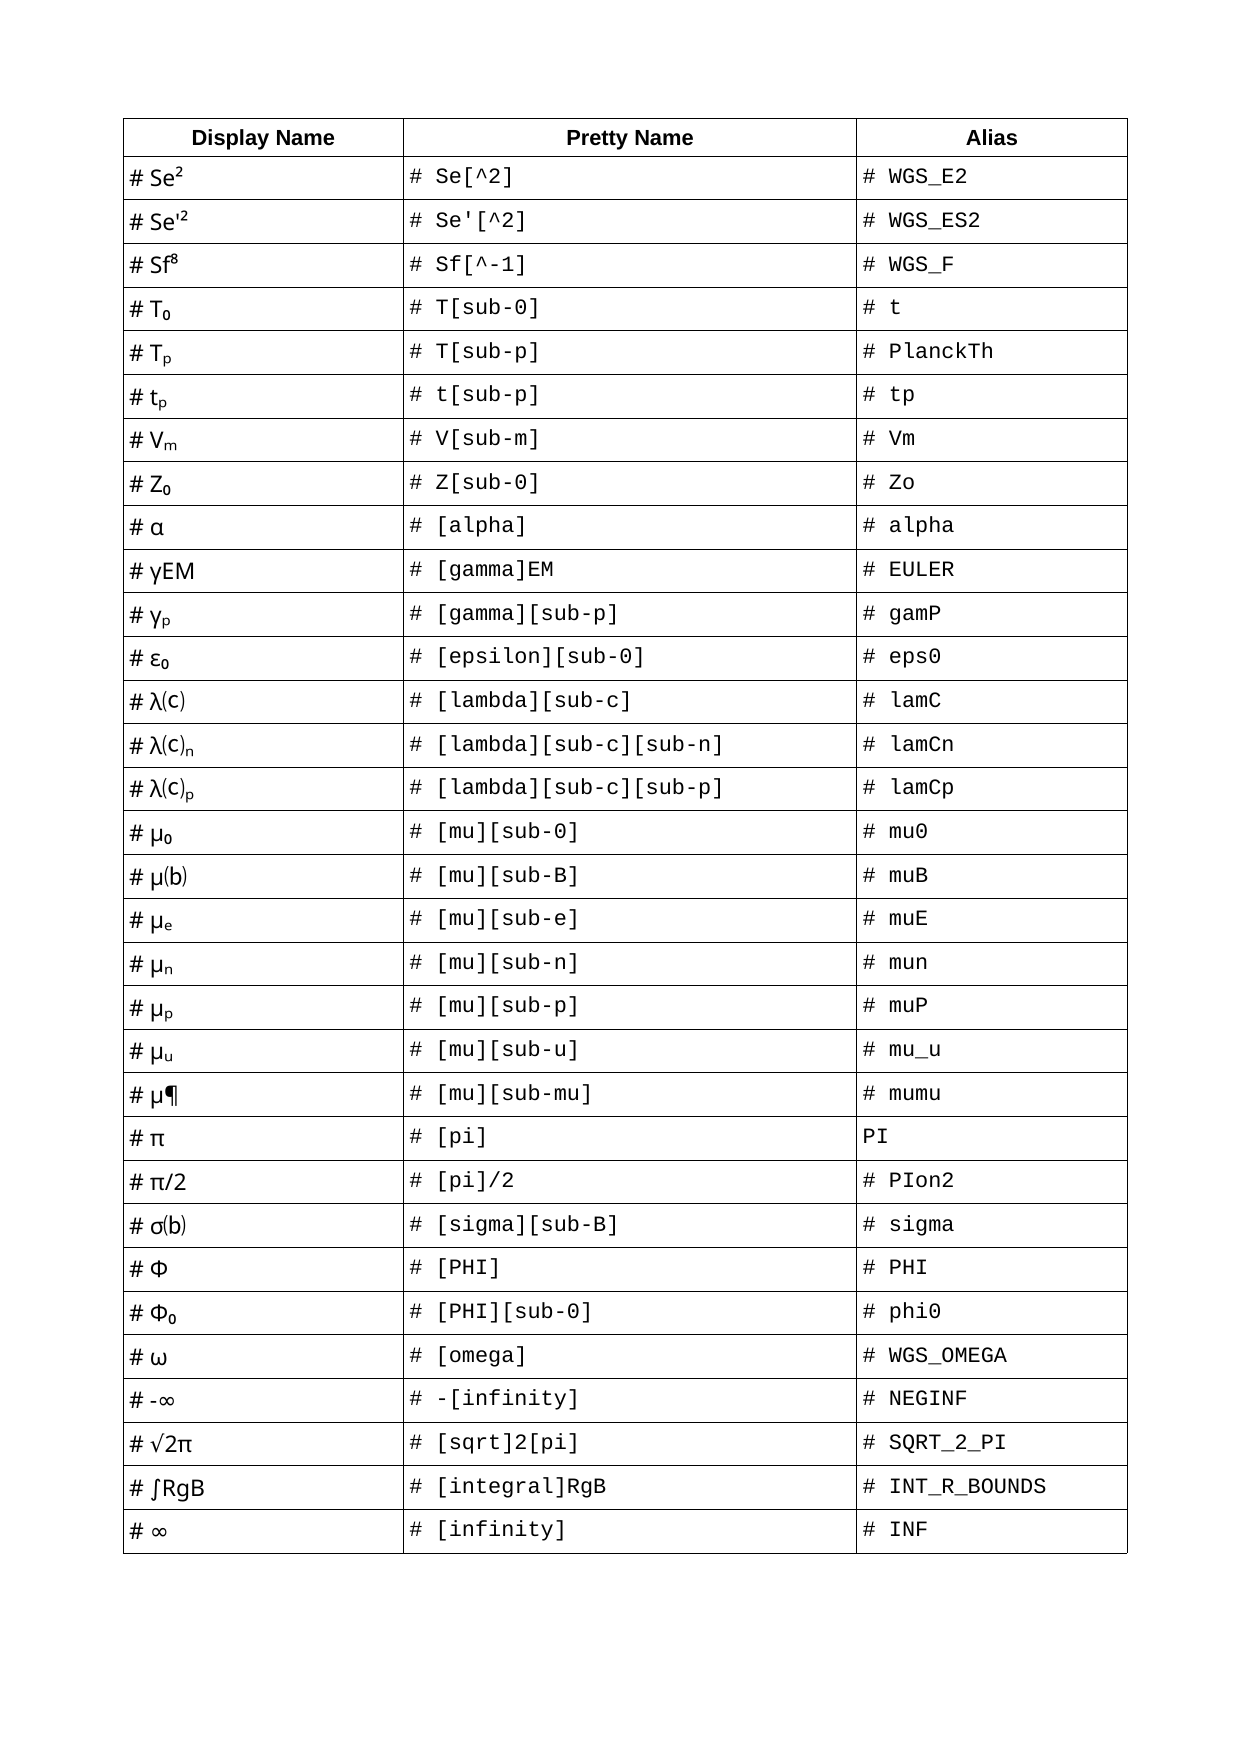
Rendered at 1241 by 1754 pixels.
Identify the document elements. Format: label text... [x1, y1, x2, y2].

table_cell # √2π [124, 1423, 403, 1465]
table_header Display Name [124, 119, 403, 156]
table_cell # Se² [124, 157, 403, 199]
table_cell # sigma [857, 1204, 1127, 1247]
table_cell # PIon2 [857, 1161, 1127, 1203]
table_cell # π [124, 1117, 403, 1159]
table_cell # eps0 [857, 637, 1127, 679]
table_cell # tp [857, 375, 1127, 418]
table_cell # ∞ [124, 1510, 403, 1552]
table_cell # [mu][sub-p] [404, 986, 856, 1029]
table_cell # [integral]RgB [404, 1466, 856, 1509]
table_cell # lamCn [857, 724, 1127, 767]
table_cell # muP [857, 986, 1127, 1029]
table_cell # mumu [857, 1073, 1127, 1116]
table_cell # γₚ [124, 593, 403, 636]
table_cell # λ⒞ [124, 681, 403, 723]
table_cell # [mu][sub-n] [404, 943, 856, 985]
table_cell # mun [857, 943, 1127, 985]
table_cell # [gamma][sub-p] [404, 593, 856, 636]
table_header Pretty Name [404, 119, 856, 156]
table_cell # [epsilon][sub-0] [404, 637, 856, 679]
table_cell # [mu][sub-mu] [404, 1073, 856, 1116]
table_cell # [pi]/2 [404, 1161, 856, 1203]
table_cell # lamCp [857, 768, 1127, 810]
table_cell # μₑ [124, 899, 403, 941]
table_cell # PHI [857, 1248, 1127, 1291]
table_cell # μ⒝ [124, 855, 403, 898]
table_cell # λ⒞ₚ [124, 768, 403, 810]
table_cell # σ⒝ [124, 1204, 403, 1247]
table_cell # Se[^2] [404, 157, 856, 199]
table_cell # [sqrt]2[pi] [404, 1423, 856, 1465]
table_cell # μₙ [124, 943, 403, 985]
table_cell # [infinity] [404, 1510, 856, 1552]
table_cell # alpha [857, 506, 1127, 548]
table_cell # Z[sub-0] [404, 462, 856, 505]
table_cell # phi0 [857, 1292, 1127, 1334]
table_cell # Vₘ [124, 419, 403, 461]
table_cell # π/2 [124, 1161, 403, 1203]
table_cell # [PHI][sub-0] [404, 1292, 856, 1334]
table_cell # Vm [857, 419, 1127, 461]
table_cell # t[sub-p] [404, 375, 856, 418]
table_cell # T₀ [124, 288, 403, 330]
table_cell # ω [124, 1335, 403, 1378]
table_cell # μₚ [124, 986, 403, 1029]
table_cell # EULER [857, 550, 1127, 592]
table_cell # [lambda][sub-c] [404, 681, 856, 723]
table_cell # muE [857, 899, 1127, 941]
table_cell # -[infinity] [404, 1379, 856, 1421]
table_cell # [PHI] [404, 1248, 856, 1291]
table_cell # mu_u [857, 1030, 1127, 1072]
table_cell # [lambda][sub-c][sub-n] [404, 724, 856, 767]
table_cell # T[sub-0] [404, 288, 856, 330]
table_cell # [mu][sub-e] [404, 899, 856, 941]
table_cell # INF [857, 1510, 1127, 1552]
table_cell # PlanckTh [857, 331, 1127, 374]
table_cell # Sf[^-1] [404, 244, 856, 287]
table_cell # WGS_OMEGA [857, 1335, 1127, 1378]
table_cell # μᵤ [124, 1030, 403, 1072]
table_header Alias [857, 119, 1127, 156]
table_cell # [sigma][sub-B] [404, 1204, 856, 1247]
table_cell # WGS_ES2 [857, 200, 1127, 243]
table_cell # SQRT_2_PI [857, 1423, 1127, 1465]
table_cell # [pi] [404, 1117, 856, 1159]
table_cell # -∞ [124, 1379, 403, 1421]
table_cell # V[sub-m] [404, 419, 856, 461]
table_cell PI [857, 1117, 1127, 1159]
table_cell # mu0 [857, 811, 1127, 854]
table_cell # [gamma]EM [404, 550, 856, 592]
table_cell # INT_R_BOUNDS [857, 1466, 1127, 1509]
table_cell # [mu][sub-u] [404, 1030, 856, 1072]
table_cell # gamP [857, 593, 1127, 636]
table_cell # Z₀ [124, 462, 403, 505]
table_cell # tₚ [124, 375, 403, 418]
table_cell # [mu][sub-B] [404, 855, 856, 898]
table_cell # λ⒞ₙ [124, 724, 403, 767]
table_cell # [omega] [404, 1335, 856, 1378]
table_cell # [alpha] [404, 506, 856, 548]
table_cell # μ¶ [124, 1073, 403, 1116]
table_cell # Se'[^2] [404, 200, 856, 243]
table_cell # Zo [857, 462, 1127, 505]
table_cell # ∫RgB [124, 1466, 403, 1509]
table_cell # muB [857, 855, 1127, 898]
table_cell # Φ [124, 1248, 403, 1291]
table_cell # α [124, 506, 403, 548]
table_cell # WGS_F [857, 244, 1127, 287]
table_cell # [mu][sub-0] [404, 811, 856, 854]
table_cell # Φ₀ [124, 1292, 403, 1334]
table_cell # γEM [124, 550, 403, 592]
table_cell # [lambda][sub-c][sub-p] [404, 768, 856, 810]
table_cell # T[sub-p] [404, 331, 856, 374]
table_cell # μ₀ [124, 811, 403, 854]
table_cell # ε₀ [124, 637, 403, 679]
table_cell # WGS_E2 [857, 157, 1127, 199]
table_cell # Sf⁸ [124, 244, 403, 287]
table_cell # t [857, 288, 1127, 330]
table_cell # Tₚ [124, 331, 403, 374]
table_cell # Se'² [124, 200, 403, 243]
table_cell # NEGINF [857, 1379, 1127, 1421]
table_cell # lamC [857, 681, 1127, 723]
